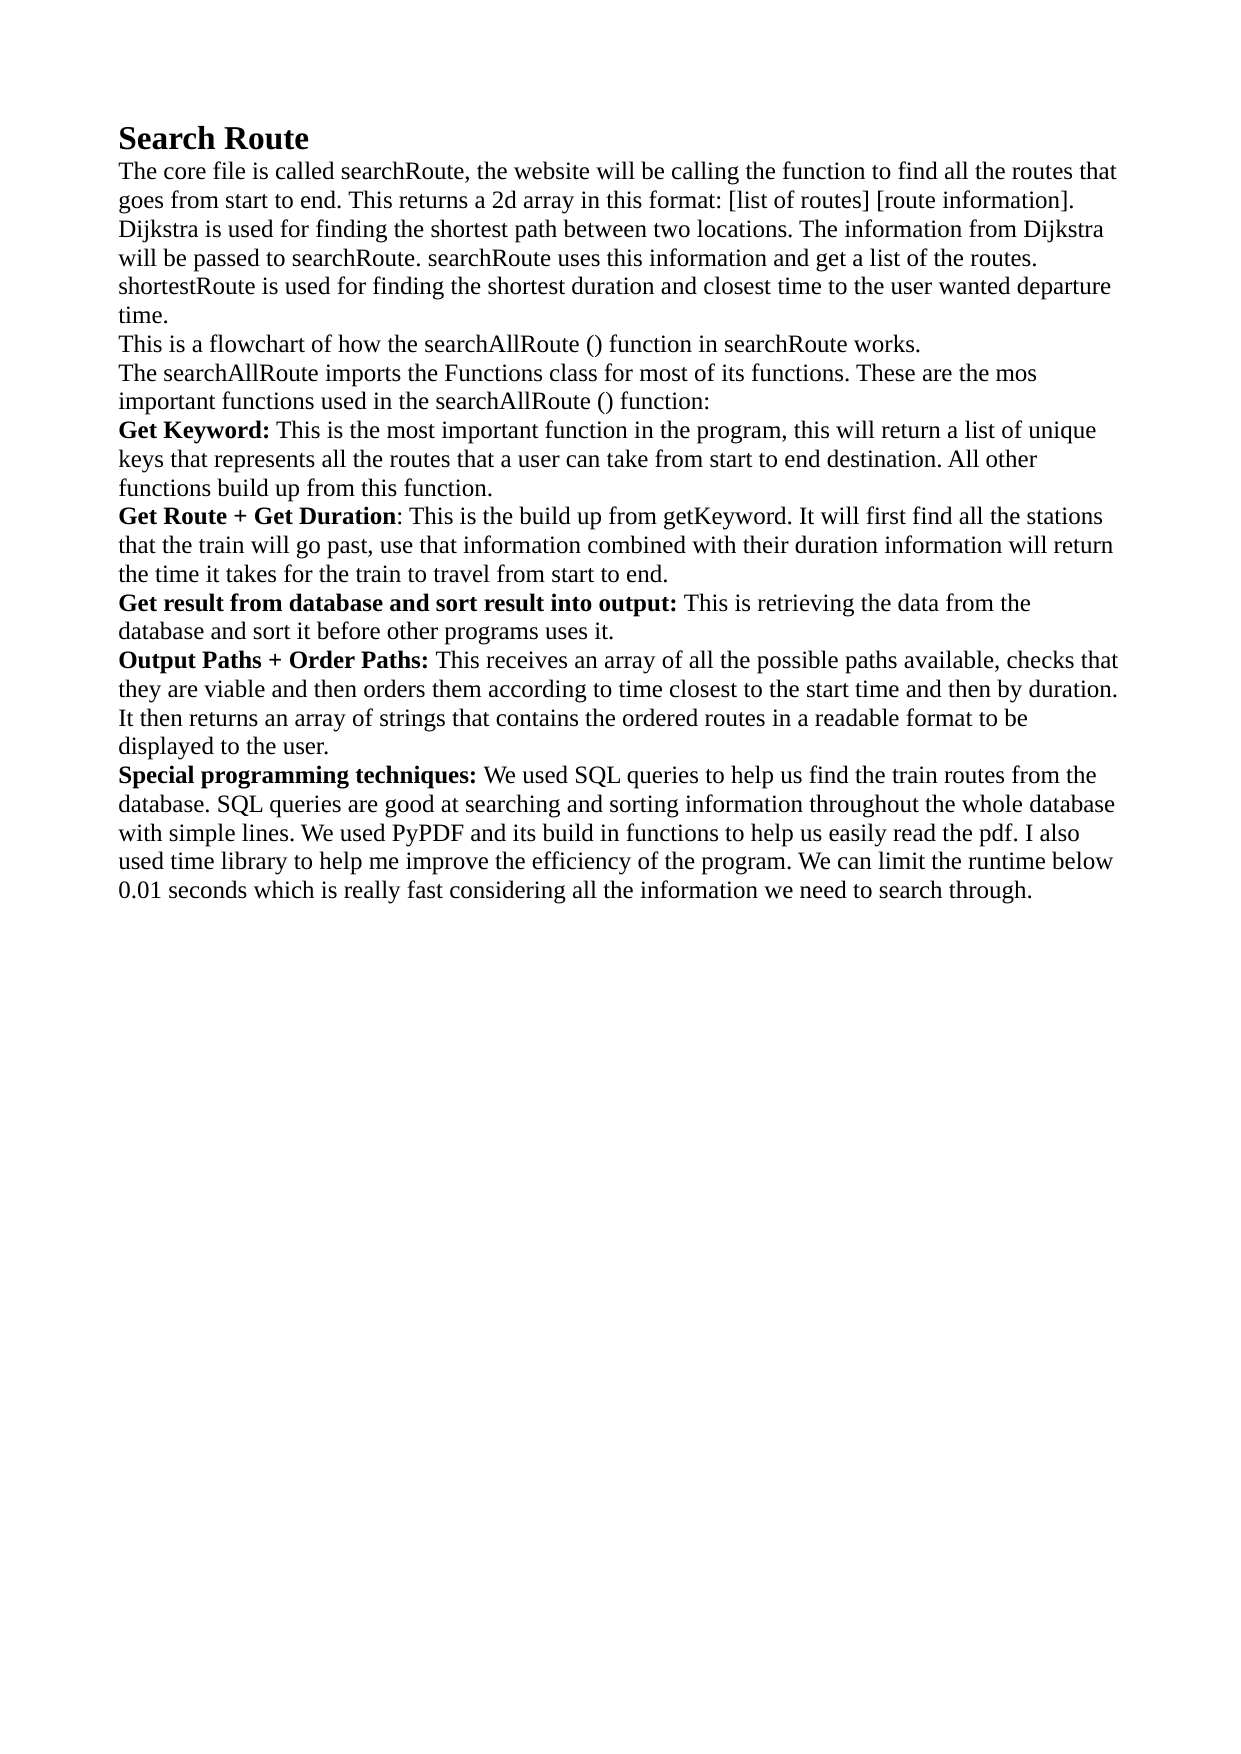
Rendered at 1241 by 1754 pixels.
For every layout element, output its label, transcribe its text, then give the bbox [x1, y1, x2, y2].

text Special programming techniques: We used SQL queries to help us find the train routes from the database. SQL queries are good at searching and sorting information throughout the whole database with simple lines. We used PyPDF and its build in functions to help us easily read the pdf. I also used time library to help me improve the efficiency of the program. We can limit the runtime below 0.01 seconds which is really fast considering all the information we need to search through. [118, 760, 1122, 904]
text The core file is called searchRoute, the website will be calling the function to find all the routes that goes from start to end. This returns a 2d array in this format: [list of routes] [route information]. Dijkstra is used for finding the shortest path between two locations. The information from Dijkstra will be passed to searchRoute. searchRoute uses this information and get a list of the routes. shortestRoute is used for finding the shortest duration and closest time to the user wanted departure time. [118, 156, 1122, 329]
text Get result from database and sort result into output: This is retrieving the data from the database and sort it before other programs uses it. [118, 588, 1122, 645]
text The searchAllRoute imports the Functions class for most of its functions. These are the mos important functions used in the searchAllRoute () function: [118, 358, 1122, 415]
text Output Paths + Order Paths: This receives an array of all the possible paths available, checks that they are viable and then orders them according to time closest to the start time and then by duration. It then returns an array of strings that contains the ordered routes in a readable format to be displayed to the user. [118, 645, 1122, 760]
text Get Keyword: This is the most important function in the program, this will return a list of unique keys that represents all the routes that a user can take from start to end destination. All other functions build up from this function. [118, 415, 1122, 501]
subtitle Search Route [118, 118, 1122, 156]
text This is a flowchart of how the searchAllRoute () function in searchRoute works. [118, 329, 1122, 358]
text Get Route + Get Duration: This is the build up from getKeyword. It will first find all the stations that the train will go past, use that information combined with their duration information will return the time it takes for the train to travel from start to end. [118, 501, 1122, 588]
